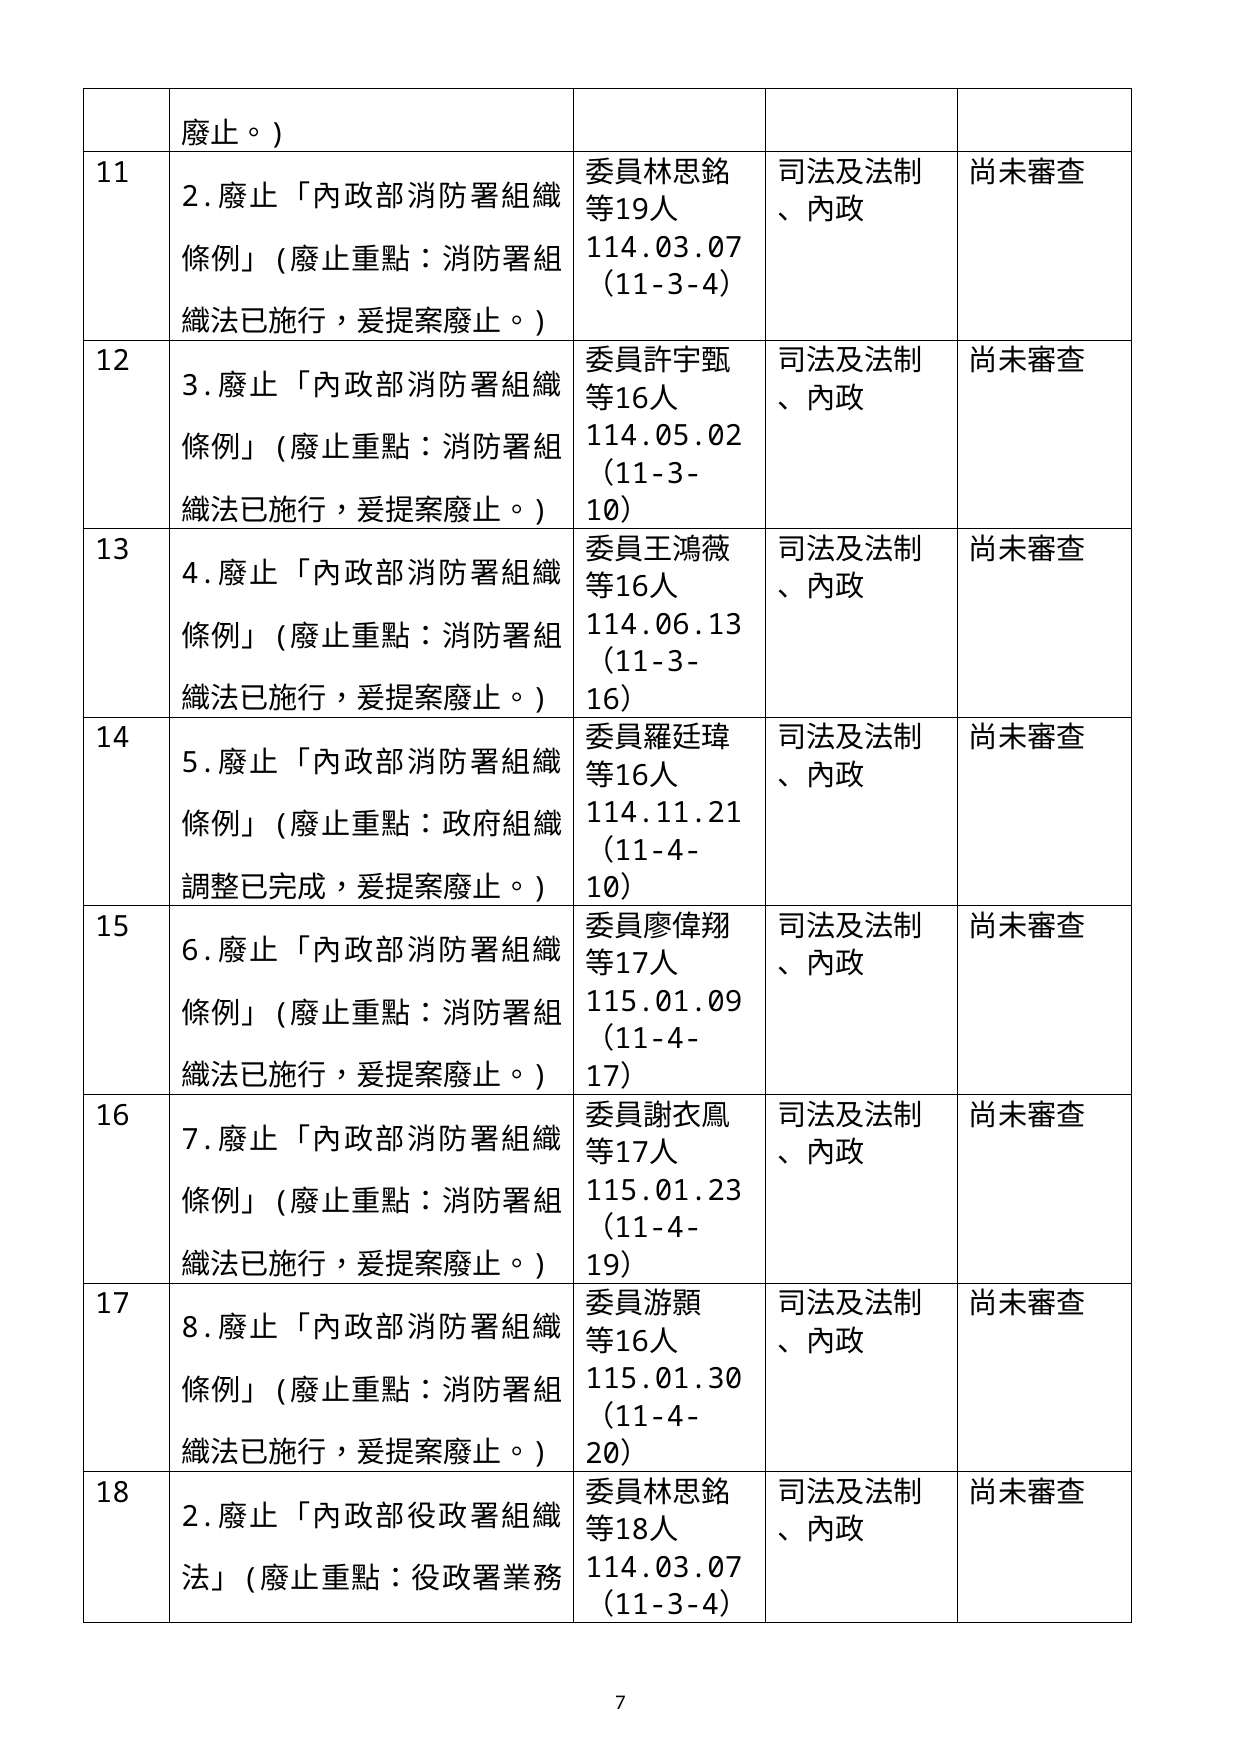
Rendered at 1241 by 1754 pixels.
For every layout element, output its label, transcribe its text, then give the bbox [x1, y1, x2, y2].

table_cell 尚未審查 [958, 1284, 1131, 1471]
table_cell 司法及法制、內政 [766, 1095, 957, 1282]
table_cell 2.廢止「內政部役政署組織法」(廢止重點：役政署業務 [170, 1472, 573, 1622]
table_cell 15 [84, 906, 169, 1094]
table_cell [958, 89, 1131, 151]
table_cell 委員游顥 等16人 115.01.30 （11-4-20） [574, 1284, 765, 1471]
table_cell 委員王鴻薇 等16人 114.06.13 （11-3-16） [574, 529, 765, 717]
table_cell 委員羅廷瑋 等16人 114.11.21 （11-4-10） [574, 718, 765, 905]
table_cell 司法及法制、內政 [766, 718, 957, 905]
table_cell 4.廢止「內政部消防署組織條例」(廢止重點：消防署組織法已施行，爰提案廢止。) [170, 529, 573, 717]
table_cell 6.廢止「內政部消防署組織條例」(廢止重點：消防署組織法已施行，爰提案廢止。) [170, 906, 573, 1094]
table_cell 委員謝衣鳯 等17人 115.01.23 （11-4-19） [574, 1095, 765, 1282]
table_cell 尚未審查 [958, 1472, 1131, 1622]
table_cell 尚未審查 [958, 1095, 1131, 1282]
table_cell 尚未審查 [958, 152, 1131, 340]
table_cell 尚未審查 [958, 341, 1131, 528]
table_cell 廢止。) [170, 89, 573, 151]
table_cell 司法及法制、內政 [766, 341, 957, 528]
table_cell 17 [84, 1284, 169, 1471]
table_cell 尚未審查 [958, 906, 1131, 1094]
table_cell 14 [84, 718, 169, 905]
table_cell 委員林思銘 等18人 114.03.07 （11-3-4） [574, 1472, 765, 1622]
table_cell 18 [84, 1472, 169, 1622]
table_cell 7.廢止「內政部消防署組織條例」(廢止重點：消防署組織法已施行，爰提案廢止。) [170, 1095, 573, 1282]
table_cell 司法及法制、內政 [766, 1472, 957, 1622]
table_cell 2.廢止「內政部消防署組織條例」(廢止重點：消防署組織法已施行，爰提案廢止。) [170, 152, 573, 340]
table_cell [766, 89, 957, 151]
table_cell 16 [84, 1095, 169, 1282]
table_cell 委員林思銘 等19人 114.03.07 （11-3-4） [574, 152, 765, 340]
table_cell 司法及法制、內政 [766, 529, 957, 717]
table_cell 尚未審查 [958, 718, 1131, 905]
table_cell 8.廢止「內政部消防署組織條例」(廢止重點：消防署組織法已施行，爰提案廢止。) [170, 1284, 573, 1471]
table_cell 司法及法制、內政 [766, 906, 957, 1094]
table_cell 12 [84, 341, 169, 528]
table_cell 5.廢止「內政部消防署組織條例」(廢止重點：政府組織調整已完成，爰提案廢止。) [170, 718, 573, 905]
table_cell 委員許宇甄 等16人 114.05.02 （11-3-10） [574, 341, 765, 528]
table_cell 3.廢止「內政部消防署組織條例」(廢止重點：消防署組織法已施行，爰提案廢止。) [170, 341, 573, 528]
table_cell 13 [84, 529, 169, 717]
table_cell 司法及法制、內政 [766, 1284, 957, 1471]
table_cell [84, 89, 169, 151]
table_cell 司法及法制、內政 [766, 152, 957, 340]
table_cell 11 [84, 152, 169, 340]
table_cell 委員廖偉翔 等17人 115.01.09 （11-4-17） [574, 906, 765, 1094]
table_cell 尚未審查 [958, 529, 1131, 717]
table_cell [574, 89, 765, 151]
